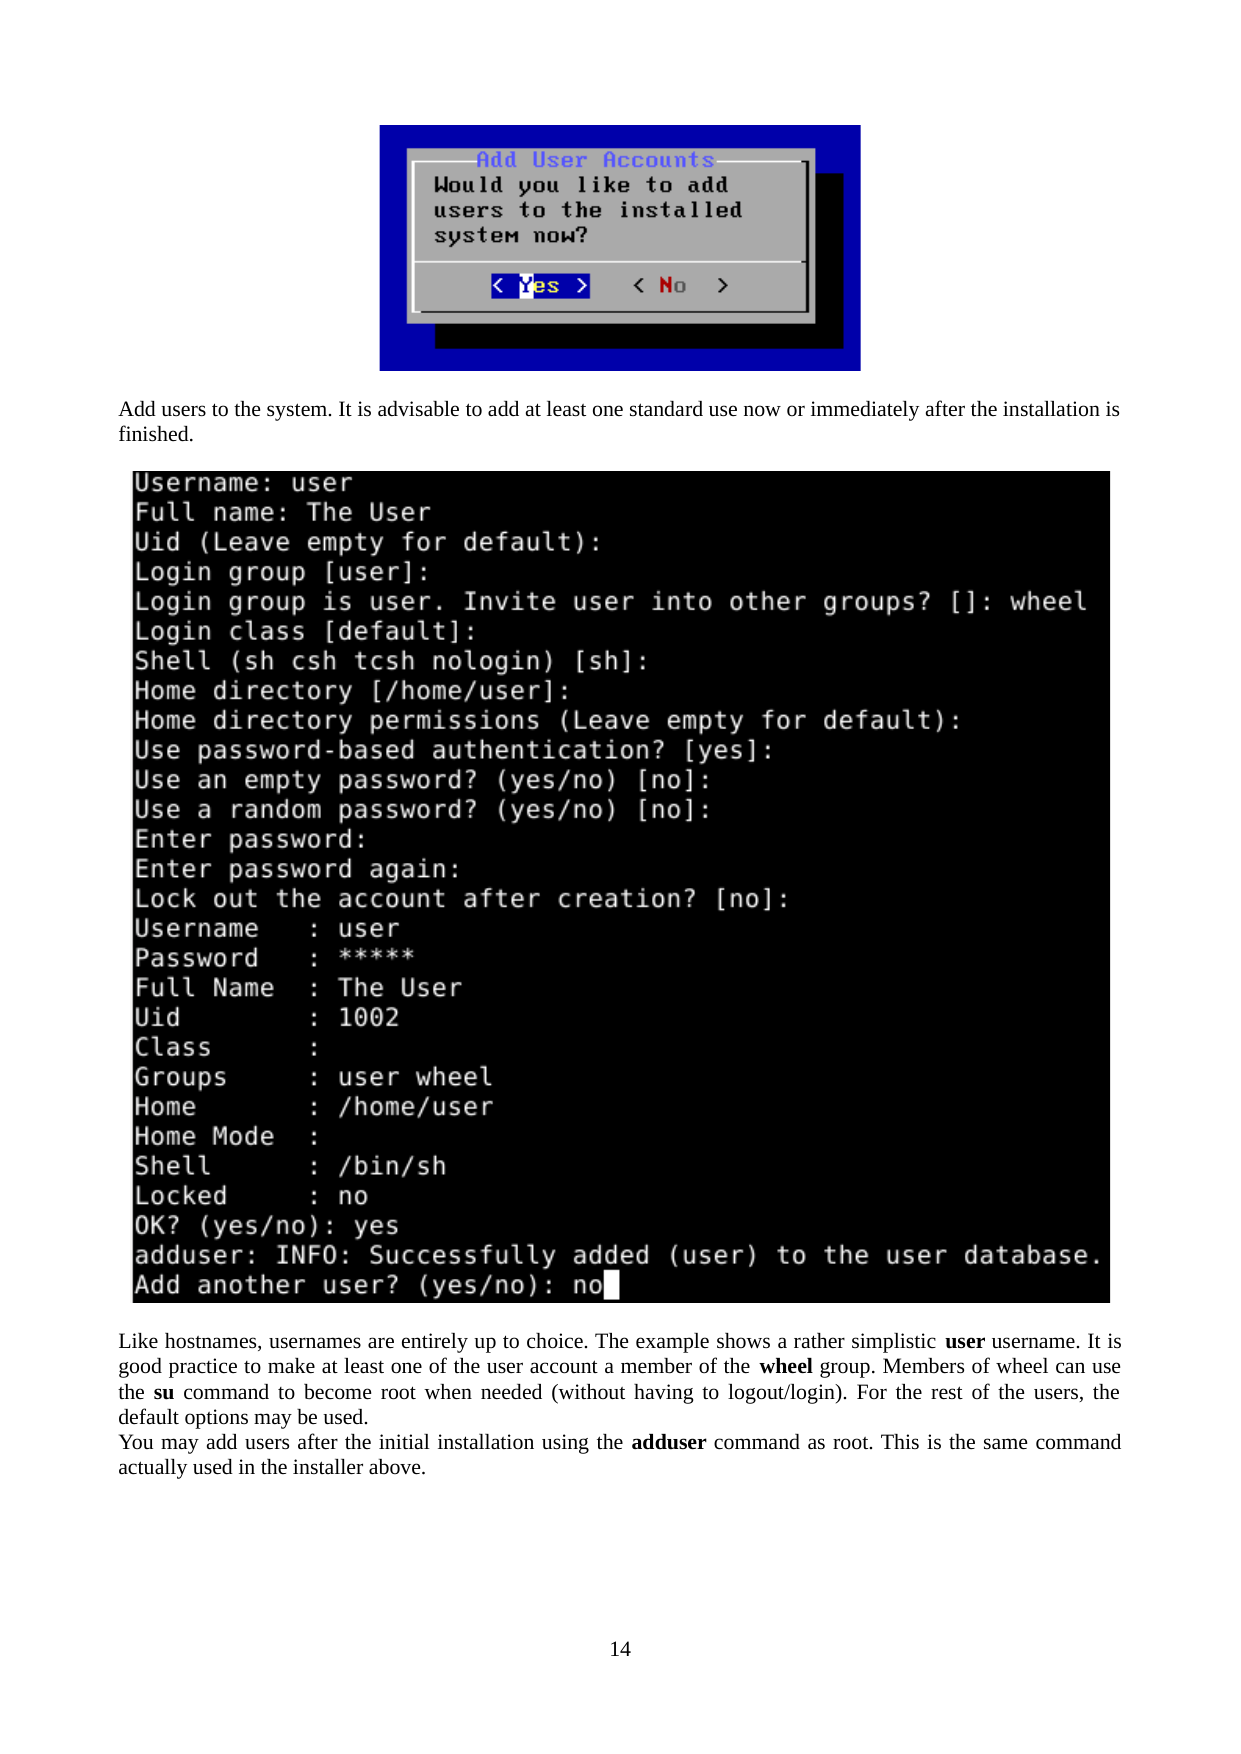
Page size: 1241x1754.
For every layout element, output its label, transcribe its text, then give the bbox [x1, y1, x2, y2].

text You may add users after the initial installation using the adduser command as root. This is the same command actually used in the installer above. [118, 1429, 1122, 1479]
text Like hostnames, usernames are entirely up to choice. The example shows a rather simplistic user username. It is good practice to make at least one of the user account a member of the wheel group. Members of wheel can use the su command to become root when needed (without having to logout/login). For the rest of the users, the default options may be used. [118, 1328, 1122, 1429]
text Add users to the system. It is advisable to add at least one standard use now or immediately after the installation is finished. [118, 396, 1122, 446]
